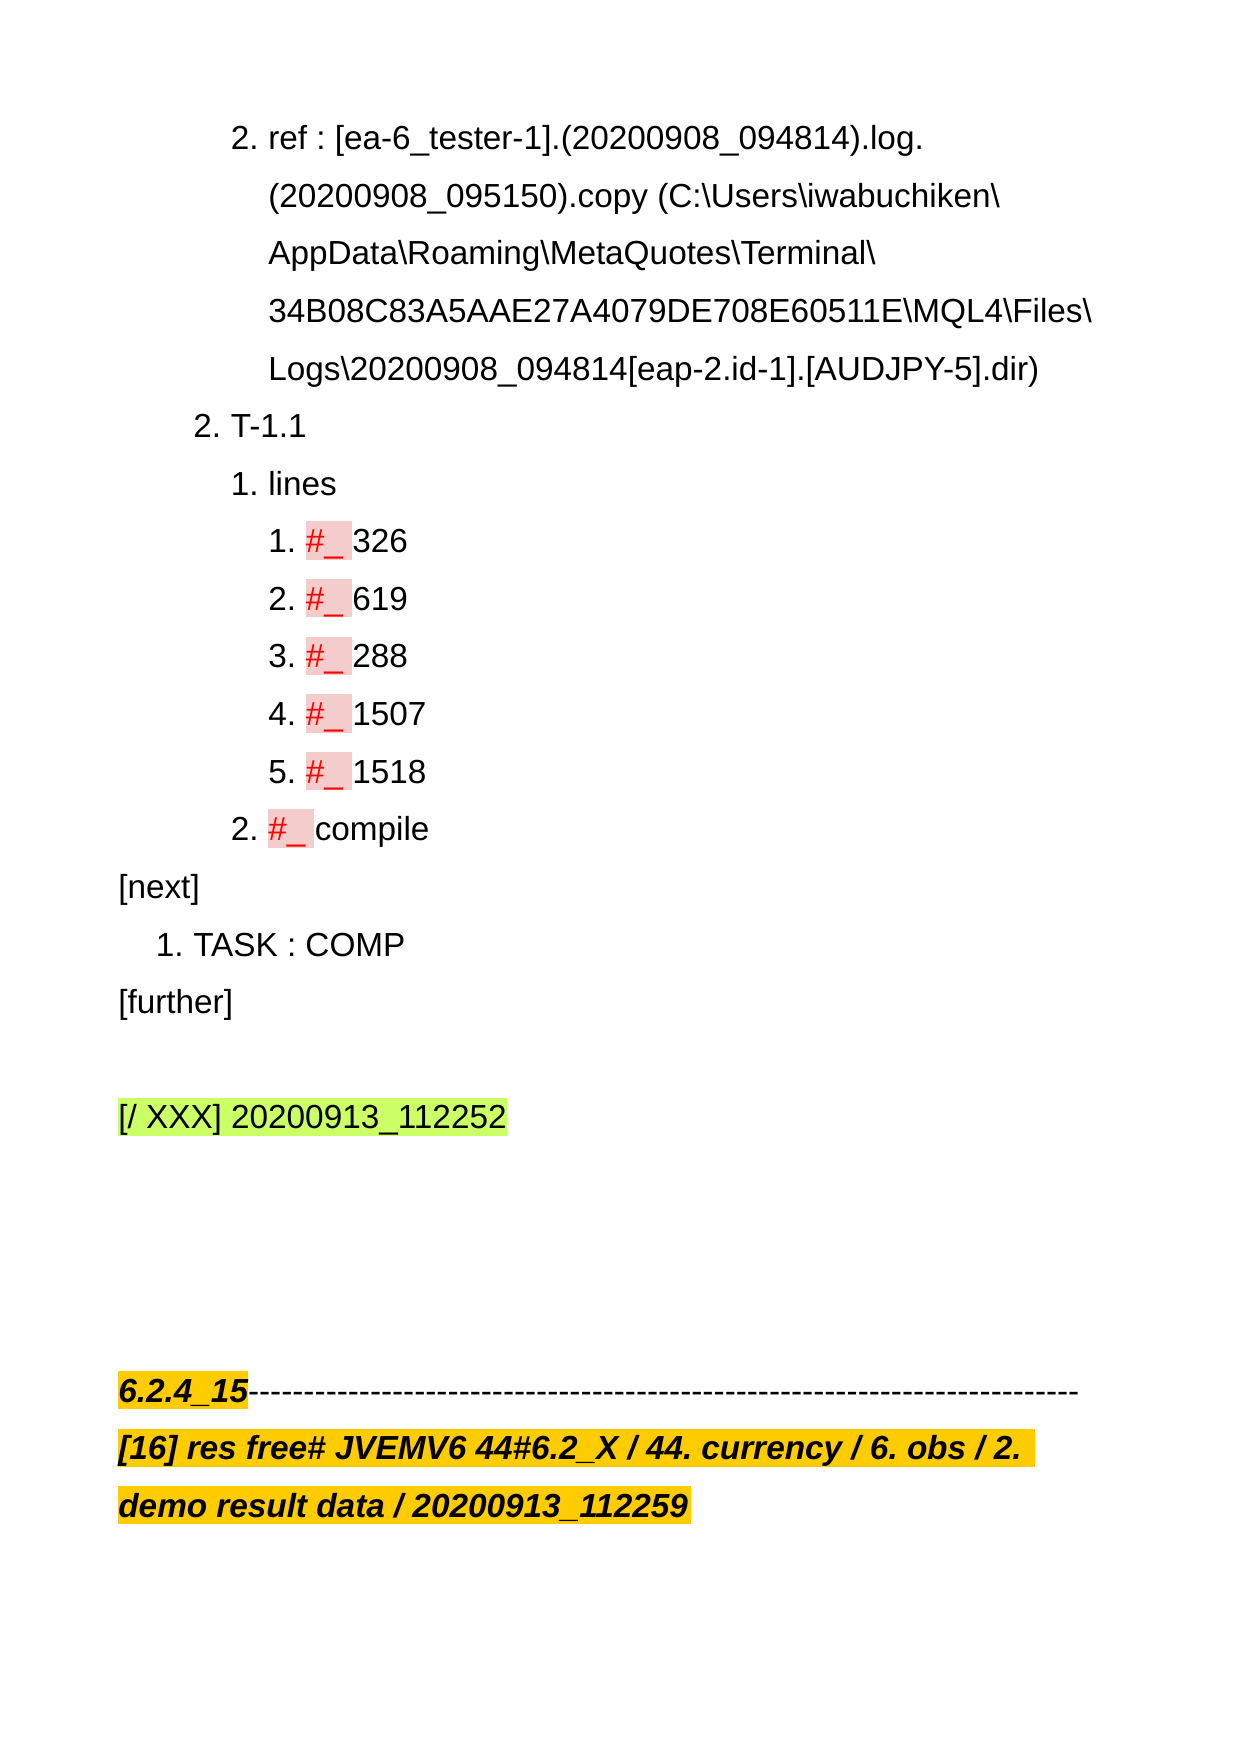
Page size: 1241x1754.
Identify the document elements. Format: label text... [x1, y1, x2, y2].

list ref : [ea-6_tester-1].(20200908_094814).log.(20200908_095150).copy (C:\Users\iwabuchiken\AppData\Roaming\MetaQuotes\Terminal\34B08C83A5AAE27A4079DE708E60511E\MQL4\Files\Logs\20200908_094814[eap-2.id-1].[AUDJPY-5].dir) [231, 118, 1122, 387]
text 6.2.4_15--------------------------------------------------------------------------- [118, 1371, 1122, 1409]
list T-1.1 [193, 406, 1122, 444]
text [16] res free# JVEMV6 44#6.2_X / 44. currency / 6. obs / 2. demo result data / 20200913_112259 [118, 1428, 1122, 1524]
list #_ compile [231, 809, 1122, 848]
list lines [231, 464, 1122, 502]
list #_ 1518 [268, 752, 1122, 790]
text [further] [118, 982, 1122, 1021]
text [next] [118, 867, 1122, 905]
list #_ 326 [268, 521, 1122, 560]
list #_ 619 [268, 579, 1122, 617]
list #_ 288 [268, 637, 1122, 675]
text [/ XXX] 20200913_112252 [118, 1040, 1122, 1136]
list TASK : COMP [156, 924, 1122, 963]
list #_ 1507 [268, 694, 1122, 733]
